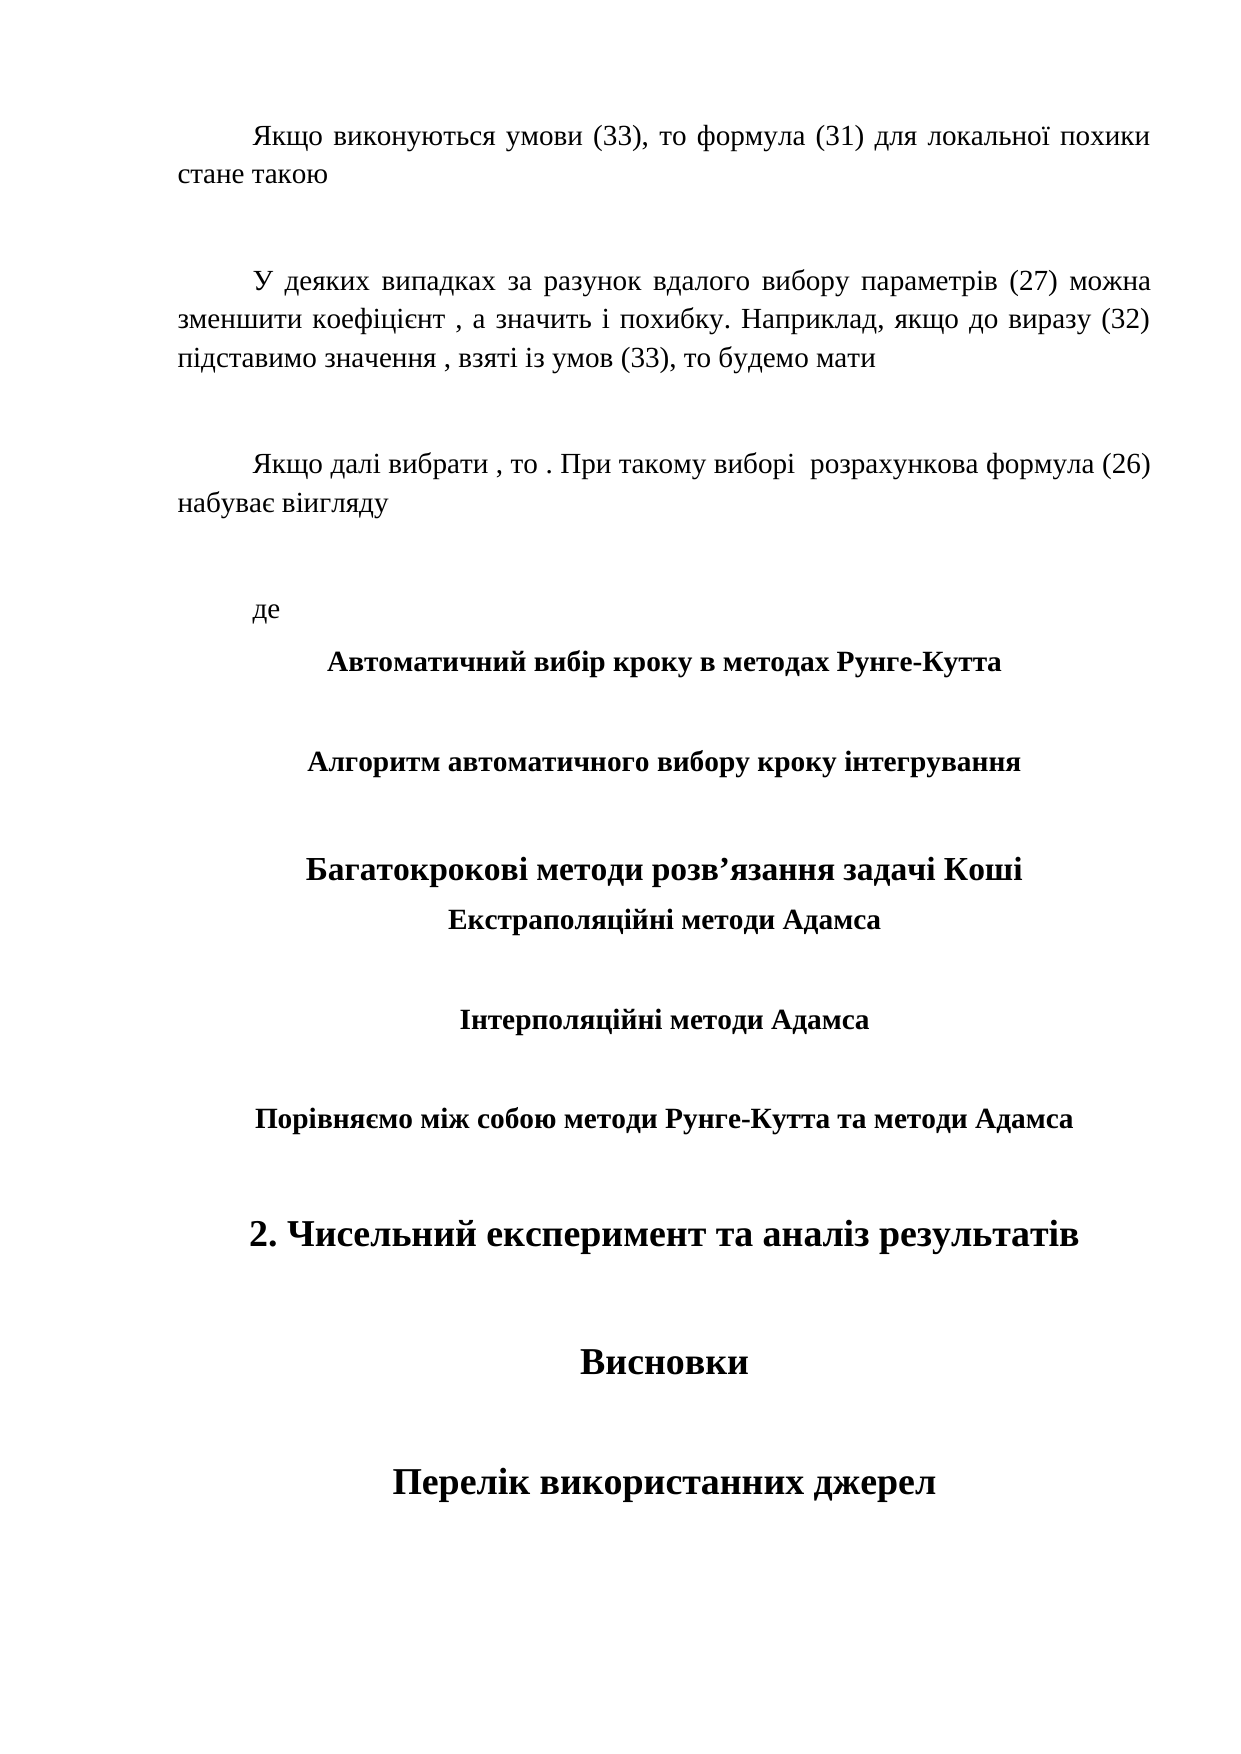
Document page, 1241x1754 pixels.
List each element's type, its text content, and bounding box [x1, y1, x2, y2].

text Якщо виконуються умови (33), то формула (31) для локальної похики стане такою [177, 118, 1152, 190]
text де [177, 591, 1152, 624]
subtitle 2. Чисельний експеримент та аналіз результатів [177, 1211, 1152, 1254]
subtitle Алгоритм автоматичного вибору кроку інтегрування [177, 743, 1152, 777]
subtitle Перелік використанних джерел [177, 1459, 1152, 1502]
text У деяких випадках за разунок вдалого вибору параметрів (27) можна зменшити коефіцієнт , а значить і похибку. Наприклад, якщо до виразу (32) підставимо значення , взяті із умов (33), то будемо мати [177, 263, 1152, 373]
subtitle Порівняємо між собою методи Рунге-Кутта та методи Адамса [177, 1101, 1152, 1135]
subtitle Автоматичний вибір кроку в методах Рунге-Кутта [177, 644, 1152, 678]
subtitle Інтерполяційні методи Адамса [177, 1002, 1152, 1036]
subtitle Висновки [177, 1339, 1152, 1383]
subtitle Багатокрокові методи розв’язання задачі Коші [177, 849, 1152, 888]
text Якщо далі вибрати , то . При такому виборі розрахункова формула (26) набуває віигляду [177, 446, 1152, 518]
subtitle Екстраполяційні методи Адамса [177, 902, 1152, 936]
